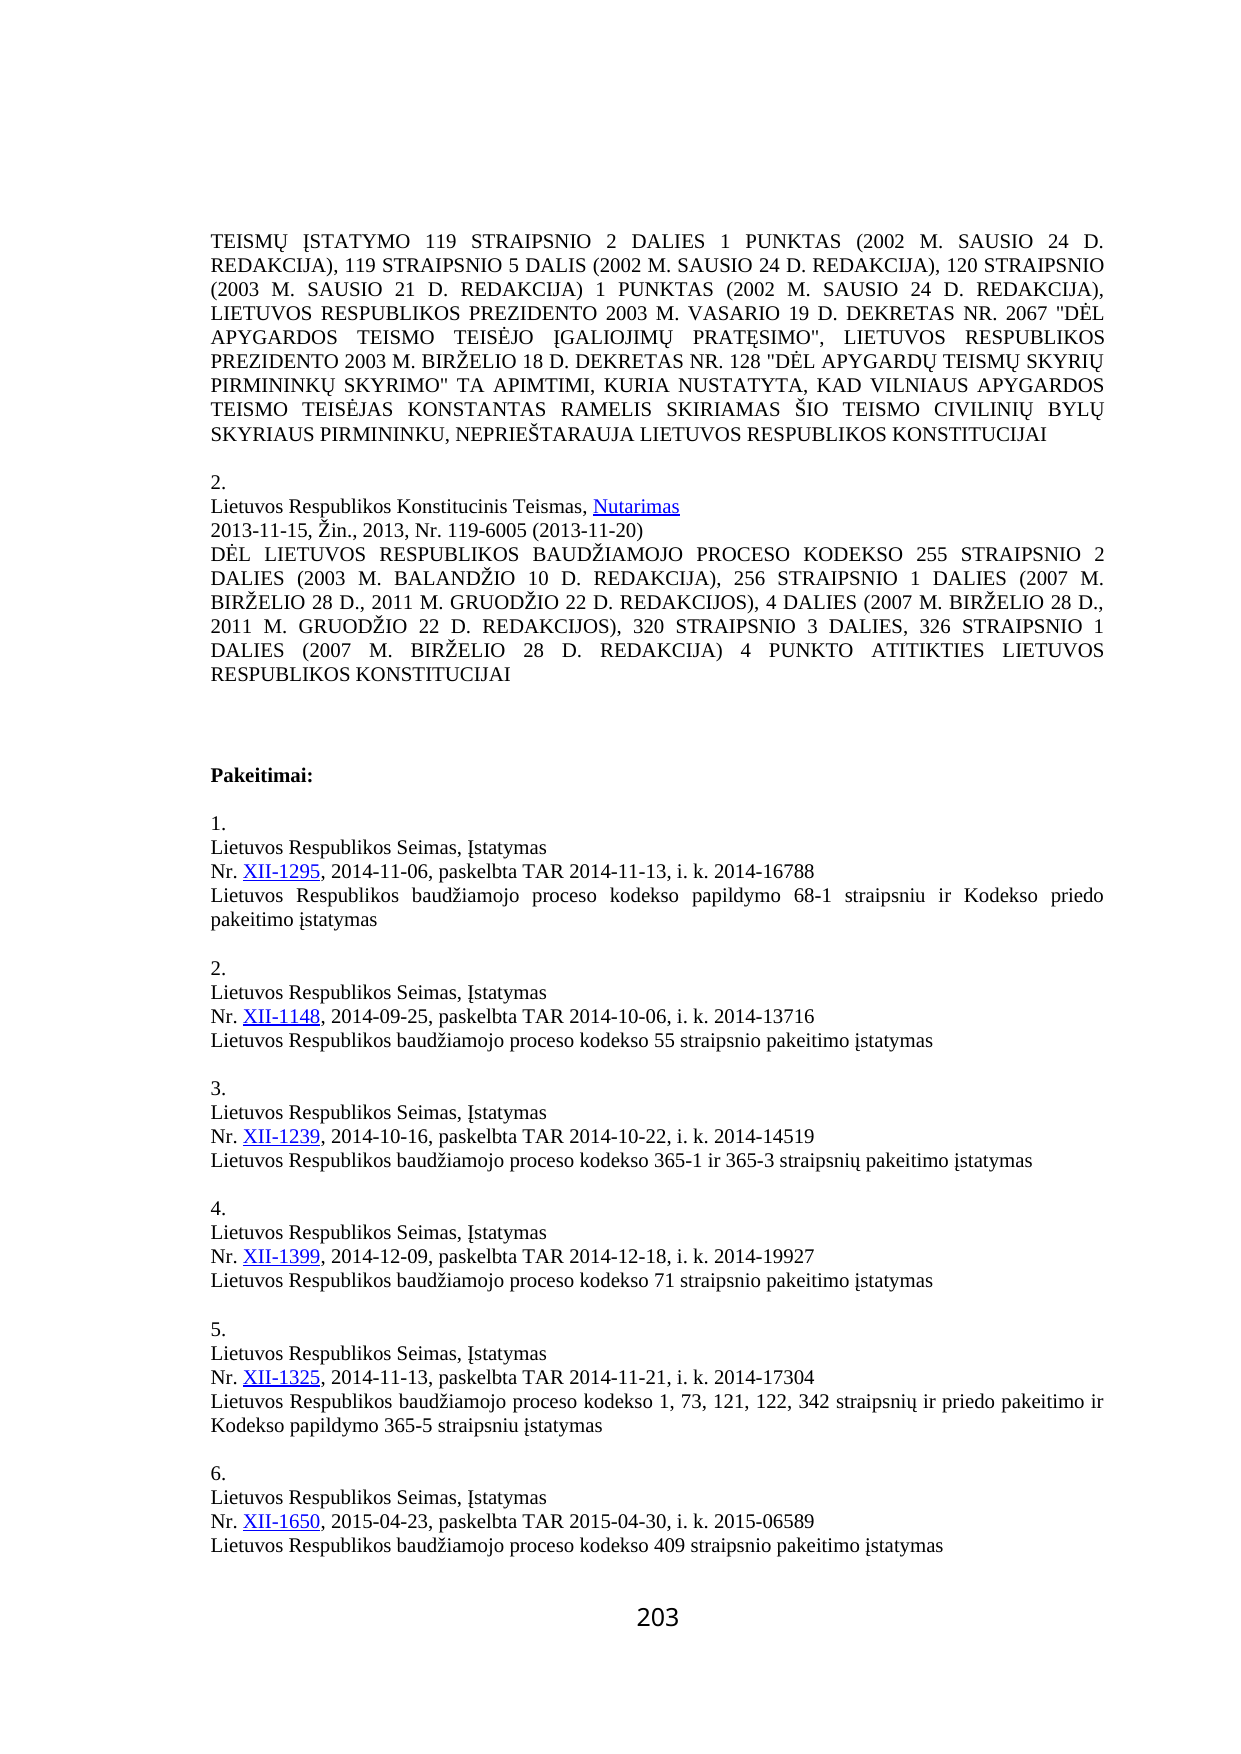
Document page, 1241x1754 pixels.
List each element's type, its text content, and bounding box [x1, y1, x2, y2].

text Nr. XII-1650, 2015-04-23, paskelbta TAR 2015-04-30, i. k. 2015-06589 [210, 1509, 1105, 1533]
text TEISMŲ ĮSTATYMO 119 STRAIPSNIO 2 DALIES 1 PUNKTAS (2002 M. SAUSIO 24 D. REDAKCIJA), 119 STRAIPSNIO 5 DALIS (2002 M. SAUSIO 24 D. REDAKCIJA), 120 STRAIPSNIO (2003 M. SAUSIO 21 D. REDAKCIJA) 1 PUNKTAS (2002 M. SAUSIO 24 D. REDAKCIJA), LIETUVOS RESPUBLIKOS PREZIDENTO 2003 M. VASARIO 19 D. DEKRETAS NR. 2067 "DĖL APYGARDOS TEISMO TEISĖJO ĮGALIOJIMŲ PRATĘSIMO", LIETUVOS RESPUBLIKOS PREZIDENTO 2003 M. BIRŽELIO 18 D. DEKRETAS NR. 128 "DĖL APYGARDŲ TEISMŲ SKYRIŲ PIRMININKŲ SKYRIMO" TA APIMTIMI, KURIA NUSTATYTA, KAD VILNIAUS APYGARDOS TEISMO TEISĖJAS KONSTANTAS RAMELIS SKIRIAMAS ŠIO TEISMO CIVILINIŲ BYLŲ SKYRIAUS PIRMININKU, NEPRIEŠTARAUJA LIETUVOS RESPUBLIKOS KONSTITUCIJAI [210, 229, 1105, 446]
text 3. [210, 1076, 1105, 1100]
text Lietuvos Respublikos baudžiamojo proceso kodekso 71 straipsnio pakeitimo įstatymas [210, 1268, 1105, 1292]
text Lietuvos Respublikos Seimas, Įstatymas [210, 1220, 1105, 1244]
text Lietuvos Respublikos baudžiamojo proceso kodekso 409 straipsnio pakeitimo įstatymas [210, 1533, 1105, 1557]
text Lietuvos Respublikos Seimas, Įstatymas [210, 979, 1105, 1004]
text DĖL LIETUVOS RESPUBLIKOS BAUDŽIAMOJO PROCESO KODEKSO 255 STRAIPSNIO 2 DALIES (2003 M. BALANDŽIO 10 D. REDAKCIJA), 256 STRAIPSNIO 1 DALIES (2007 M. BIRŽELIO 28 D., 2011 M. GRUODŽIO 22 D. REDAKCIJOS), 4 DALIES (2007 M. BIRŽELIO 28 D., 2011 M. GRUODŽIO 22 D. REDAKCIJOS), 320 STRAIPSNIO 3 DALIES, 326 STRAIPSNIO 1 DALIES (2007 M. BIRŽELIO 28 D. REDAKCIJA) 4 PUNKTO ATITIKTIES LIETUVOS RESPUBLIKOS KONSTITUCIJAI [210, 542, 1105, 686]
text Nr. XII-1239, 2014-10-16, paskelbta TAR 2014-10-22, i. k. 2014-14519 [210, 1124, 1105, 1148]
text Nr. XII-1148, 2014-09-25, paskelbta TAR 2014-10-06, i. k. 2014-13716 [210, 1004, 1105, 1028]
text Lietuvos Respublikos Seimas, Įstatymas [210, 1100, 1105, 1124]
text 2. [210, 469, 1105, 494]
text 2013-11-15, Žin., 2013, Nr. 119-6005 (2013-11-20) [210, 518, 1105, 542]
text 4. [210, 1196, 1105, 1220]
text Pakeitimai: [210, 763, 1105, 787]
text Nr. XII-1399, 2014-12-09, paskelbta TAR 2014-12-18, i. k. 2014-19927 [210, 1244, 1105, 1268]
text Nr. XII-1295, 2014-11-06, paskelbta TAR 2014-11-13, i. k. 2014-16788 [210, 859, 1105, 883]
text Nr. XII-1325, 2014-11-13, paskelbta TAR 2014-11-21, i. k. 2014-17304 [210, 1364, 1105, 1389]
text Lietuvos Respublikos Seimas, Įstatymas [210, 1341, 1105, 1364]
text Lietuvos Respublikos baudžiamojo proceso kodekso 365-1 ir 365-3 straipsnių pakeitimo įstatymas [210, 1148, 1105, 1172]
text Lietuvos Respublikos Seimas, Įstatymas [210, 835, 1105, 859]
text 6. [210, 1461, 1105, 1485]
text 1. [210, 811, 1105, 835]
text 2. [210, 956, 1105, 979]
text Lietuvos Respublikos baudžiamojo proceso kodekso 55 straipsnio pakeitimo įstatymas [210, 1028, 1105, 1052]
text Lietuvos Respublikos baudžiamojo proceso kodekso 1, 73, 121, 122, 342 straipsnių ir priedo pakeitimo ir Kodekso papildymo 365-5 straipsniu įstatymas [210, 1389, 1105, 1437]
text Lietuvos Respublikos baudžiamojo proceso kodekso papildymo 68-1 straipsniu ir Kodekso priedo pakeitimo įstatymas [210, 883, 1105, 931]
text Lietuvos Respublikos Seimas, Įstatymas [210, 1485, 1105, 1509]
text Lietuvos Respublikos Konstitucinis Teismas, Nutarimas [210, 494, 1105, 518]
text 5. [210, 1316, 1105, 1341]
